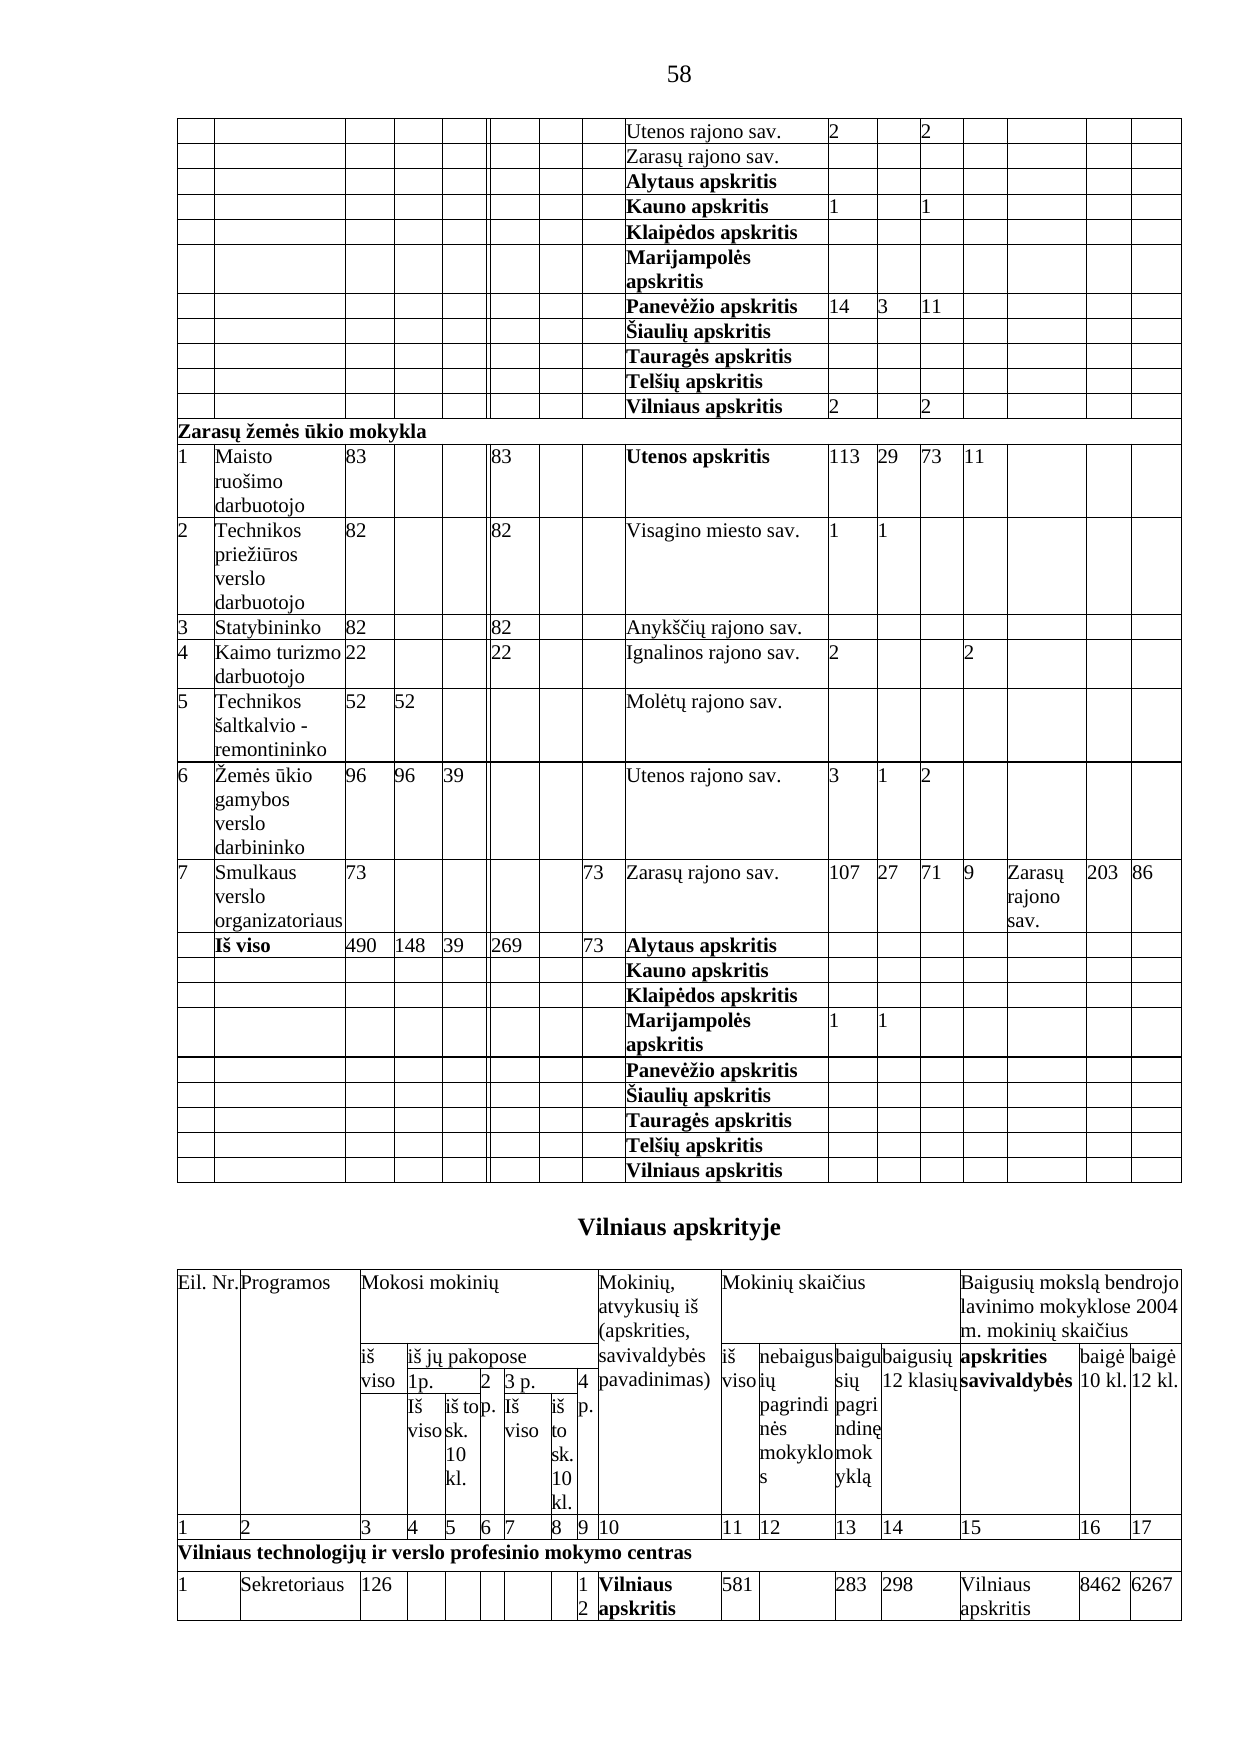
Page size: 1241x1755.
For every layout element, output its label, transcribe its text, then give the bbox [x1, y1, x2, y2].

table_cell [491, 1108, 539, 1132]
table_cell [540, 394, 582, 418]
table_cell Visagino miesto sav. [626, 518, 828, 614]
table_cell [1008, 1108, 1086, 1132]
table_cell [178, 119, 214, 143]
table_cell [1087, 1083, 1131, 1107]
table_cell 8 [552, 1515, 577, 1539]
table_cell [921, 344, 963, 368]
table_cell [921, 1083, 963, 1107]
table_cell 96 [395, 763, 442, 859]
table_cell [395, 860, 442, 932]
table_cell baigė 10 kl. [1080, 1344, 1130, 1514]
table_cell Iš viso [215, 933, 345, 957]
table_cell Telšių apskritis [626, 1133, 828, 1157]
table_cell [583, 144, 625, 168]
table_cell [443, 195, 486, 218]
table_cell Statybininko [215, 615, 345, 639]
table_cell [346, 369, 394, 393]
table_cell [491, 983, 539, 1007]
table_cell Kaimo turizmo darbuotojo [215, 640, 345, 688]
table_cell [395, 245, 442, 293]
table_cell [395, 1158, 442, 1182]
table_cell [964, 1108, 1007, 1132]
table_cell 2 [921, 394, 963, 418]
table_cell 4 [408, 1515, 445, 1539]
table_cell 73 [583, 860, 625, 932]
table_cell Vilniaus apskritis [599, 1572, 721, 1620]
table_cell [964, 958, 1007, 982]
table_cell [1008, 640, 1086, 688]
table_cell [1132, 1008, 1181, 1056]
table_cell [1087, 933, 1131, 957]
table_cell 1 [921, 195, 963, 218]
table_cell [215, 319, 345, 343]
table_cell [1132, 144, 1181, 168]
table_cell 16 [1080, 1515, 1130, 1539]
table_cell [1008, 445, 1086, 517]
table_cell [583, 294, 625, 318]
table_cell [395, 615, 442, 639]
table_cell Utenos rajono sav. [626, 119, 828, 143]
table_cell [1087, 369, 1131, 393]
table_cell [921, 169, 963, 193]
table_cell [215, 369, 345, 393]
table_cell [395, 445, 442, 517]
table_cell [964, 344, 1007, 368]
table_cell [921, 518, 963, 614]
table_cell [491, 1008, 539, 1056]
table_cell 7 [505, 1515, 551, 1539]
table_cell [878, 1083, 920, 1107]
table_cell [921, 983, 963, 1007]
table_cell [395, 983, 442, 1007]
table_cell nebaigusių pagrindinės mokyklos [760, 1344, 835, 1514]
table_cell [878, 689, 920, 761]
table_cell [878, 1058, 920, 1082]
table_cell [395, 119, 442, 143]
table_cell [878, 245, 920, 293]
table_cell 1p. [408, 1369, 480, 1393]
table_cell 96 [346, 763, 394, 859]
table_cell 2 [921, 119, 963, 143]
table_cell [964, 763, 1007, 859]
table_cell [552, 1572, 577, 1620]
table_cell [178, 169, 214, 193]
table_cell 4 p. [578, 1369, 598, 1514]
table_cell 8462 [1080, 1572, 1130, 1620]
table_cell [583, 689, 625, 761]
table_cell [1132, 294, 1181, 318]
table_cell [878, 615, 920, 639]
table_cell [878, 640, 920, 688]
table_cell [491, 245, 539, 293]
table_cell [540, 369, 582, 393]
table_cell [491, 169, 539, 193]
table_cell [540, 195, 582, 218]
table_cell [395, 220, 442, 244]
table_cell Molėtų rajono sav. [626, 689, 828, 761]
table_cell [878, 933, 920, 957]
table_cell [346, 319, 394, 343]
table_cell [178, 933, 214, 957]
table_cell [583, 640, 625, 688]
table_cell [215, 1058, 345, 1082]
table_cell [1132, 220, 1181, 244]
table_cell [583, 245, 625, 293]
table_cell [346, 1058, 394, 1082]
table_cell [215, 220, 345, 244]
table_cell [829, 344, 877, 368]
table_cell [178, 1108, 214, 1132]
table_cell [1132, 640, 1181, 688]
table_cell [346, 294, 394, 318]
table_cell 11 [921, 294, 963, 318]
table_cell [1008, 169, 1086, 193]
table_cell 2 [241, 1515, 360, 1539]
table_cell [964, 689, 1007, 761]
table_cell [443, 983, 486, 1007]
table_cell [540, 933, 582, 957]
table_cell [964, 294, 1007, 318]
table_cell [178, 144, 214, 168]
table_cell [395, 1008, 442, 1056]
table_cell [1132, 245, 1181, 293]
table_cell 107 [829, 860, 877, 932]
table_cell Zarasų rajono sav. [626, 860, 828, 932]
table_cell [964, 220, 1007, 244]
table_cell [443, 144, 486, 168]
table_cell [829, 169, 877, 193]
table_cell [829, 983, 877, 1007]
table_cell [491, 294, 539, 318]
table_cell 15 [961, 1515, 1079, 1539]
table_cell [346, 1008, 394, 1056]
table_cell [1008, 1158, 1086, 1182]
table_cell [583, 195, 625, 218]
table_cell [921, 1158, 963, 1182]
table_cell [540, 319, 582, 343]
table_cell [921, 615, 963, 639]
table_cell [583, 119, 625, 143]
table_cell [395, 1058, 442, 1082]
table_cell 83 [491, 445, 539, 517]
table_cell [829, 1108, 877, 1132]
table_cell Utenos apskritis [626, 445, 828, 517]
table_cell [346, 1083, 394, 1107]
table_cell [1008, 245, 1086, 293]
table_cell 3 [829, 763, 877, 859]
table_cell 12 [760, 1515, 835, 1539]
table_cell 52 [395, 689, 442, 761]
table_cell [215, 394, 345, 418]
table_cell [395, 1083, 442, 1107]
table_cell [540, 640, 582, 688]
table_cell [583, 615, 625, 639]
table_cell [964, 983, 1007, 1007]
table_cell [443, 860, 486, 932]
table_cell [346, 245, 394, 293]
table_cell 6 [178, 763, 214, 859]
table_cell [443, 1158, 486, 1182]
table_cell [878, 983, 920, 1007]
table_cell [1132, 369, 1181, 393]
table_header Mokinių skaičius [722, 1270, 960, 1342]
table_cell [583, 344, 625, 368]
table_cell [878, 369, 920, 393]
table_cell [443, 518, 486, 614]
table_cell [964, 369, 1007, 393]
table_cell [878, 1158, 920, 1182]
table_cell [443, 245, 486, 293]
table_cell [1132, 319, 1181, 343]
table_cell [1008, 518, 1086, 614]
table_header Programos [241, 1270, 360, 1514]
table_cell [1132, 689, 1181, 761]
table_cell [964, 518, 1007, 614]
table_cell [346, 1108, 394, 1132]
table_cell [395, 319, 442, 343]
table_cell [964, 1058, 1007, 1082]
table_cell [878, 220, 920, 244]
table_cell 1 [878, 518, 920, 614]
table_cell 3 [878, 294, 920, 318]
table_cell [829, 1058, 877, 1082]
table_cell [215, 1108, 345, 1132]
table_cell [583, 1133, 625, 1157]
table_cell [178, 344, 214, 368]
table_cell 27 [878, 860, 920, 932]
table_cell 1 [878, 763, 920, 859]
table_cell [443, 1058, 486, 1082]
table_cell [540, 983, 582, 1007]
table_cell [964, 169, 1007, 193]
table_cell Telšių apskritis [626, 369, 828, 393]
table_cell [443, 294, 486, 318]
table_cell 86 [1132, 860, 1181, 932]
table_cell 12 [578, 1572, 598, 1620]
table_cell [178, 1008, 214, 1056]
table_cell [1008, 1133, 1086, 1157]
table_cell [829, 220, 877, 244]
table_cell Marijampolės apskritis [626, 1008, 828, 1056]
table_cell [1087, 119, 1131, 143]
table_cell [215, 983, 345, 1007]
table_cell [491, 1058, 539, 1082]
table_cell 2 [964, 640, 1007, 688]
table_cell [215, 1158, 345, 1182]
table_cell [540, 1008, 582, 1056]
table_cell [395, 195, 442, 218]
table_cell [1008, 1008, 1086, 1056]
table_cell [540, 1058, 582, 1082]
table_cell Tauragės apskritis [626, 344, 828, 368]
table_cell [1132, 1133, 1181, 1157]
table_cell [921, 1008, 963, 1056]
table_cell [215, 344, 345, 368]
table_header Eil. Nr. [178, 1270, 240, 1514]
table_cell [1008, 369, 1086, 393]
table_cell [583, 518, 625, 614]
table_cell [829, 1133, 877, 1157]
table_cell 2 [178, 518, 214, 614]
table_cell [178, 245, 214, 293]
table_cell [1132, 119, 1181, 143]
table_cell [491, 319, 539, 343]
table_cell [1132, 1058, 1181, 1082]
table_cell [1087, 1133, 1131, 1157]
table_cell [1132, 1083, 1181, 1107]
table_cell [443, 319, 486, 343]
table_cell [215, 195, 345, 218]
table_cell [1087, 640, 1131, 688]
table_cell 2 [921, 763, 963, 859]
table_cell [540, 689, 582, 761]
table_cell baigė 12 kl. [1131, 1344, 1181, 1514]
table_cell 581 [722, 1572, 759, 1620]
table_cell [1087, 518, 1131, 614]
table_cell [1087, 144, 1131, 168]
table_cell iš jų pakopose [408, 1344, 598, 1368]
table_cell 298 [882, 1572, 960, 1620]
table_cell [491, 860, 539, 932]
table_cell 3 [178, 615, 214, 639]
table_cell iš to sk. 10 kl. [446, 1394, 480, 1514]
table_cell 4 [178, 640, 214, 688]
table_cell Vilniaus apskritis [626, 1158, 828, 1182]
table_cell 6 [481, 1515, 504, 1539]
table_cell 1 [829, 518, 877, 614]
table_cell 73 [921, 445, 963, 517]
table_cell [964, 615, 1007, 639]
table_cell 2 [829, 119, 877, 143]
table_cell [1008, 1058, 1086, 1082]
text Vilniaus apskrityje [177, 1212, 1181, 1241]
table_cell [1132, 169, 1181, 193]
table_cell [215, 119, 345, 143]
table_cell [443, 394, 486, 418]
table_cell [1132, 195, 1181, 218]
table_cell [1087, 615, 1131, 639]
table_cell Alytaus apskritis [626, 933, 828, 957]
table_cell [443, 1108, 486, 1132]
table_cell [829, 1158, 877, 1182]
table_cell 269 [491, 933, 539, 957]
table_cell [443, 220, 486, 244]
table_cell [346, 958, 394, 982]
table_cell [178, 983, 214, 1007]
table_cell Žemės ūkio gamybos verslo darbininko [215, 763, 345, 859]
table_header Mokosi mokinių [361, 1270, 598, 1342]
table_cell [1008, 294, 1086, 318]
table_cell 148 [395, 933, 442, 957]
table_cell [1132, 958, 1181, 982]
table_cell [964, 144, 1007, 168]
table_cell Kauno apskritis [626, 958, 828, 982]
table_cell [491, 394, 539, 418]
table_cell [215, 1133, 345, 1157]
table_cell Ignalinos rajono sav. [626, 640, 828, 688]
table_cell [583, 1008, 625, 1056]
table_cell 71 [921, 860, 963, 932]
table_cell [178, 394, 214, 418]
table_cell Tauragės apskritis [626, 1108, 828, 1132]
table_cell [583, 394, 625, 418]
table_cell [540, 1133, 582, 1157]
table_cell [443, 615, 486, 639]
table_cell [1087, 1108, 1131, 1132]
table_cell 1 [829, 195, 877, 218]
table_cell Iš viso [408, 1394, 445, 1514]
table_cell 82 [491, 615, 539, 639]
table_cell [878, 319, 920, 343]
table_cell [346, 394, 394, 418]
table_cell [540, 1158, 582, 1182]
table_cell [540, 958, 582, 982]
table_cell [346, 1133, 394, 1157]
table_cell baigusių pagrindinę mokyklą [836, 1344, 881, 1514]
table_cell 39 [443, 933, 486, 957]
table_cell [1008, 195, 1086, 218]
table_cell [829, 689, 877, 761]
table_cell [491, 119, 539, 143]
table_cell [921, 144, 963, 168]
table_cell Klaipėdos apskritis [626, 983, 828, 1007]
table_cell Technikos šaltkalvio -remontininko [215, 689, 345, 761]
table_cell Marijampolės apskritis [626, 245, 828, 293]
table_cell [346, 169, 394, 193]
table_cell [1008, 319, 1086, 343]
table_cell 82 [346, 615, 394, 639]
table_cell [1008, 983, 1086, 1007]
table_cell [346, 195, 394, 218]
table_cell 11 [722, 1515, 759, 1539]
table_cell 2 p. [481, 1369, 504, 1514]
table_cell [878, 1108, 920, 1132]
table_cell Panevėžio apskritis [626, 294, 828, 318]
table_cell 2 [829, 394, 877, 418]
table_cell Panevėžio apskritis [626, 1058, 828, 1082]
table_cell [540, 615, 582, 639]
table_cell 73 [346, 860, 394, 932]
table_cell 9 [964, 860, 1007, 932]
table_cell [964, 1083, 1007, 1107]
table_cell [921, 1108, 963, 1132]
table_cell [1087, 958, 1131, 982]
table_cell [921, 640, 963, 688]
table_cell [1132, 1108, 1181, 1132]
table_cell 82 [491, 518, 539, 614]
table_cell [921, 933, 963, 957]
table_cell [878, 344, 920, 368]
table_cell [215, 144, 345, 168]
table_cell [878, 1133, 920, 1157]
table_cell [829, 1083, 877, 1107]
table_cell [491, 195, 539, 218]
table_cell [1008, 763, 1086, 859]
table_cell [583, 169, 625, 193]
table_cell 113 [829, 445, 877, 517]
table_cell [215, 958, 345, 982]
table_cell [829, 144, 877, 168]
table_cell [921, 958, 963, 982]
table_cell [395, 369, 442, 393]
table_cell Klaipėdos apskritis [626, 220, 828, 244]
table_cell [921, 689, 963, 761]
table_cell [395, 144, 442, 168]
table_cell [540, 445, 582, 517]
table_cell [540, 169, 582, 193]
table_cell [395, 518, 442, 614]
table_cell 5 [178, 689, 214, 761]
table_cell 22 [346, 640, 394, 688]
table_cell 29 [878, 445, 920, 517]
table_cell 6267 [1131, 1572, 1181, 1620]
table_cell 82 [346, 518, 394, 614]
table_cell [1008, 144, 1086, 168]
table_cell 52 [346, 689, 394, 761]
table_cell [1087, 1058, 1131, 1082]
table_cell [395, 169, 442, 193]
table_cell [964, 119, 1007, 143]
table_cell [491, 763, 539, 859]
table_cell baigusių 12 klasių [882, 1344, 960, 1514]
table_cell [178, 1158, 214, 1182]
table_cell [964, 319, 1007, 343]
table_cell [878, 119, 920, 143]
table_cell [395, 394, 442, 418]
table_cell [540, 518, 582, 614]
table_cell [1087, 763, 1131, 859]
table_cell [921, 1058, 963, 1082]
table_cell [443, 445, 486, 517]
table_cell [178, 294, 214, 318]
table_cell [443, 119, 486, 143]
table_cell 5 [446, 1515, 480, 1539]
table_cell 14 [829, 294, 877, 318]
table_cell [540, 220, 582, 244]
table_cell 10 [599, 1515, 721, 1539]
table_cell 3 p. [505, 1369, 577, 1393]
table_cell [878, 958, 920, 982]
table_cell [395, 958, 442, 982]
table_cell [1132, 933, 1181, 957]
table_cell [491, 1083, 539, 1107]
table_cell [443, 344, 486, 368]
table_cell [1087, 319, 1131, 343]
table_cell [1087, 445, 1131, 517]
table_cell [1008, 958, 1086, 982]
table_cell [1132, 394, 1181, 418]
table_cell 203 [1087, 860, 1131, 932]
table_cell [829, 369, 877, 393]
table_cell [1132, 763, 1181, 859]
table_cell Šiaulių apskritis [626, 319, 828, 343]
table_cell [481, 1572, 504, 1620]
table_cell [921, 319, 963, 343]
table_cell [1087, 195, 1131, 218]
table_cell iš to sk. 10 kl. [552, 1394, 577, 1514]
table_cell [583, 319, 625, 343]
table_cell [829, 933, 877, 957]
table_cell [1087, 983, 1131, 1007]
table_cell [583, 1083, 625, 1107]
table_cell [1008, 119, 1086, 143]
table_cell 73 [583, 933, 625, 957]
table_cell 7 [178, 860, 214, 932]
table_cell [1132, 445, 1181, 517]
table_cell [395, 1133, 442, 1157]
table_cell [491, 369, 539, 393]
table_cell [443, 958, 486, 982]
table_cell iš viso [722, 1344, 759, 1514]
table_cell [443, 640, 486, 688]
table_cell [878, 394, 920, 418]
table_cell [1087, 169, 1131, 193]
table_cell [491, 958, 539, 982]
table_cell 39 [443, 763, 486, 859]
table_cell [964, 1008, 1007, 1056]
table_cell 3 [361, 1515, 407, 1539]
table_cell [583, 1058, 625, 1082]
table_cell [583, 1158, 625, 1182]
table_cell [395, 1108, 442, 1132]
table_cell [1008, 689, 1086, 761]
table_cell [1087, 1158, 1131, 1182]
table_cell 11 [964, 445, 1007, 517]
table_cell [583, 983, 625, 1007]
table_cell [1008, 615, 1086, 639]
table_cell [1008, 344, 1086, 368]
table_cell [1087, 245, 1131, 293]
table_cell [346, 1158, 394, 1182]
table_cell [408, 1572, 445, 1620]
table_cell [1087, 294, 1131, 318]
table_cell Zarasų rajono sav. [1008, 860, 1086, 932]
table_cell [443, 1083, 486, 1107]
table_cell [178, 1083, 214, 1107]
table_cell [491, 1133, 539, 1157]
table_cell 283 [836, 1572, 881, 1620]
table_cell [395, 640, 442, 688]
table_cell [829, 958, 877, 982]
table_cell [878, 195, 920, 218]
table_cell [443, 689, 486, 761]
table_cell [491, 344, 539, 368]
table_cell [1008, 394, 1086, 418]
table_cell 17 [1131, 1515, 1181, 1539]
table_cell apskrities savivaldybės [961, 1344, 1079, 1514]
table_cell Smulkaus verslo organizatoriaus [215, 860, 345, 932]
table_cell [1008, 220, 1086, 244]
table_cell [346, 220, 394, 244]
table_cell 1 [178, 445, 214, 517]
table_cell Vilniaus apskritis [961, 1572, 1079, 1620]
table_cell [964, 1133, 1007, 1157]
table_cell 490 [346, 933, 394, 957]
table_cell [178, 369, 214, 393]
table_cell Alytaus apskritis [626, 169, 828, 193]
table_cell [540, 860, 582, 932]
table_cell [583, 958, 625, 982]
table_cell [1132, 615, 1181, 639]
table_cell [829, 615, 877, 639]
table_cell [583, 1108, 625, 1132]
table_cell Zarasų rajono sav. [626, 144, 828, 168]
table_cell iš viso [361, 1344, 407, 1393]
table_cell [540, 245, 582, 293]
table_cell [540, 144, 582, 168]
table_cell [215, 1083, 345, 1107]
table_cell [443, 1133, 486, 1157]
table_cell [540, 1083, 582, 1107]
table_cell [491, 1158, 539, 1182]
table_cell [491, 689, 539, 761]
table_cell [178, 195, 214, 218]
table_cell [1087, 220, 1131, 244]
table_cell Anykščių rajono sav. [626, 615, 828, 639]
table_cell [1132, 518, 1181, 614]
table_cell 9 [578, 1515, 598, 1539]
table_cell Kauno apskritis [626, 195, 828, 218]
table_cell 1 [829, 1008, 877, 1056]
table_cell [964, 1158, 1007, 1182]
table_cell [1132, 344, 1181, 368]
table_cell [178, 1058, 214, 1082]
table_cell [921, 245, 963, 293]
table_cell [1087, 689, 1131, 761]
table_cell 22 [491, 640, 539, 688]
table_cell [964, 394, 1007, 418]
table_cell Vilniaus technologijų ir verslo profesinio mokymo centras [178, 1540, 1181, 1571]
table_cell [491, 220, 539, 244]
table_cell [1132, 983, 1181, 1007]
table_cell [446, 1572, 480, 1620]
table_cell [540, 1108, 582, 1132]
table_cell [178, 220, 214, 244]
table_cell [443, 169, 486, 193]
table_cell [178, 319, 214, 343]
table_cell [921, 369, 963, 393]
table_cell [1008, 1083, 1086, 1107]
table_cell [540, 294, 582, 318]
table_cell [346, 983, 394, 1007]
table_cell [921, 1133, 963, 1157]
table_cell [443, 1008, 486, 1056]
table_cell Utenos rajono sav. [626, 763, 828, 859]
table_cell [1087, 1008, 1131, 1056]
table_cell [215, 245, 345, 293]
table_cell [505, 1572, 551, 1620]
table_cell [443, 369, 486, 393]
table_header Baigusių mokslą bendrojo lavinimo mokyklose 2004 m. mokinių skaičius [961, 1270, 1181, 1342]
table_cell [215, 169, 345, 193]
table_cell [829, 319, 877, 343]
table_cell 1 [178, 1515, 240, 1539]
table_cell [395, 294, 442, 318]
table_cell [178, 958, 214, 982]
table_cell [178, 1133, 214, 1157]
table_cell Sekretoriaus [241, 1572, 360, 1620]
table_cell 1 [878, 1008, 920, 1056]
table_cell [491, 144, 539, 168]
table_cell [583, 445, 625, 517]
table_cell [583, 369, 625, 393]
table_cell Vilniaus apskritis [626, 394, 828, 418]
table_cell [964, 195, 1007, 218]
table_cell [215, 294, 345, 318]
table_cell [583, 220, 625, 244]
table_cell Zarasų žemės ūkio mokykla [178, 419, 1181, 443]
table_cell [964, 933, 1007, 957]
table_cell Maisto ruošimo darbuotojo [215, 445, 345, 517]
table_cell [760, 1572, 835, 1620]
table_cell 83 [346, 445, 394, 517]
table_cell 13 [836, 1515, 881, 1539]
table_cell [1008, 933, 1086, 957]
table_cell [1132, 1158, 1181, 1182]
table_cell [215, 1008, 345, 1056]
table_cell 1 [178, 1572, 240, 1620]
table_cell [878, 169, 920, 193]
table_cell 126 [361, 1572, 407, 1620]
table_cell [395, 344, 442, 368]
table_cell 14 [882, 1515, 960, 1539]
table_cell [540, 119, 582, 143]
table_cell [361, 1394, 407, 1514]
table_cell [540, 763, 582, 859]
table_cell Iš viso [505, 1394, 551, 1514]
table_cell [540, 344, 582, 368]
table_cell [346, 344, 394, 368]
table_cell [878, 144, 920, 168]
table_cell [1087, 344, 1131, 368]
table_header Mokinių, atvykusių iš (apskrities, savivaldybės pavadinimas) [599, 1270, 721, 1514]
table_cell Technikos priežiūros verslo darbuotojo [215, 518, 345, 614]
table_cell 2 [829, 640, 877, 688]
table_cell [964, 245, 1007, 293]
table_cell [1087, 394, 1131, 418]
table_cell [583, 763, 625, 859]
table_cell Šiaulių apskritis [626, 1083, 828, 1107]
table_cell [829, 245, 877, 293]
table_cell [346, 144, 394, 168]
table_cell [346, 119, 394, 143]
table_cell [921, 220, 963, 244]
